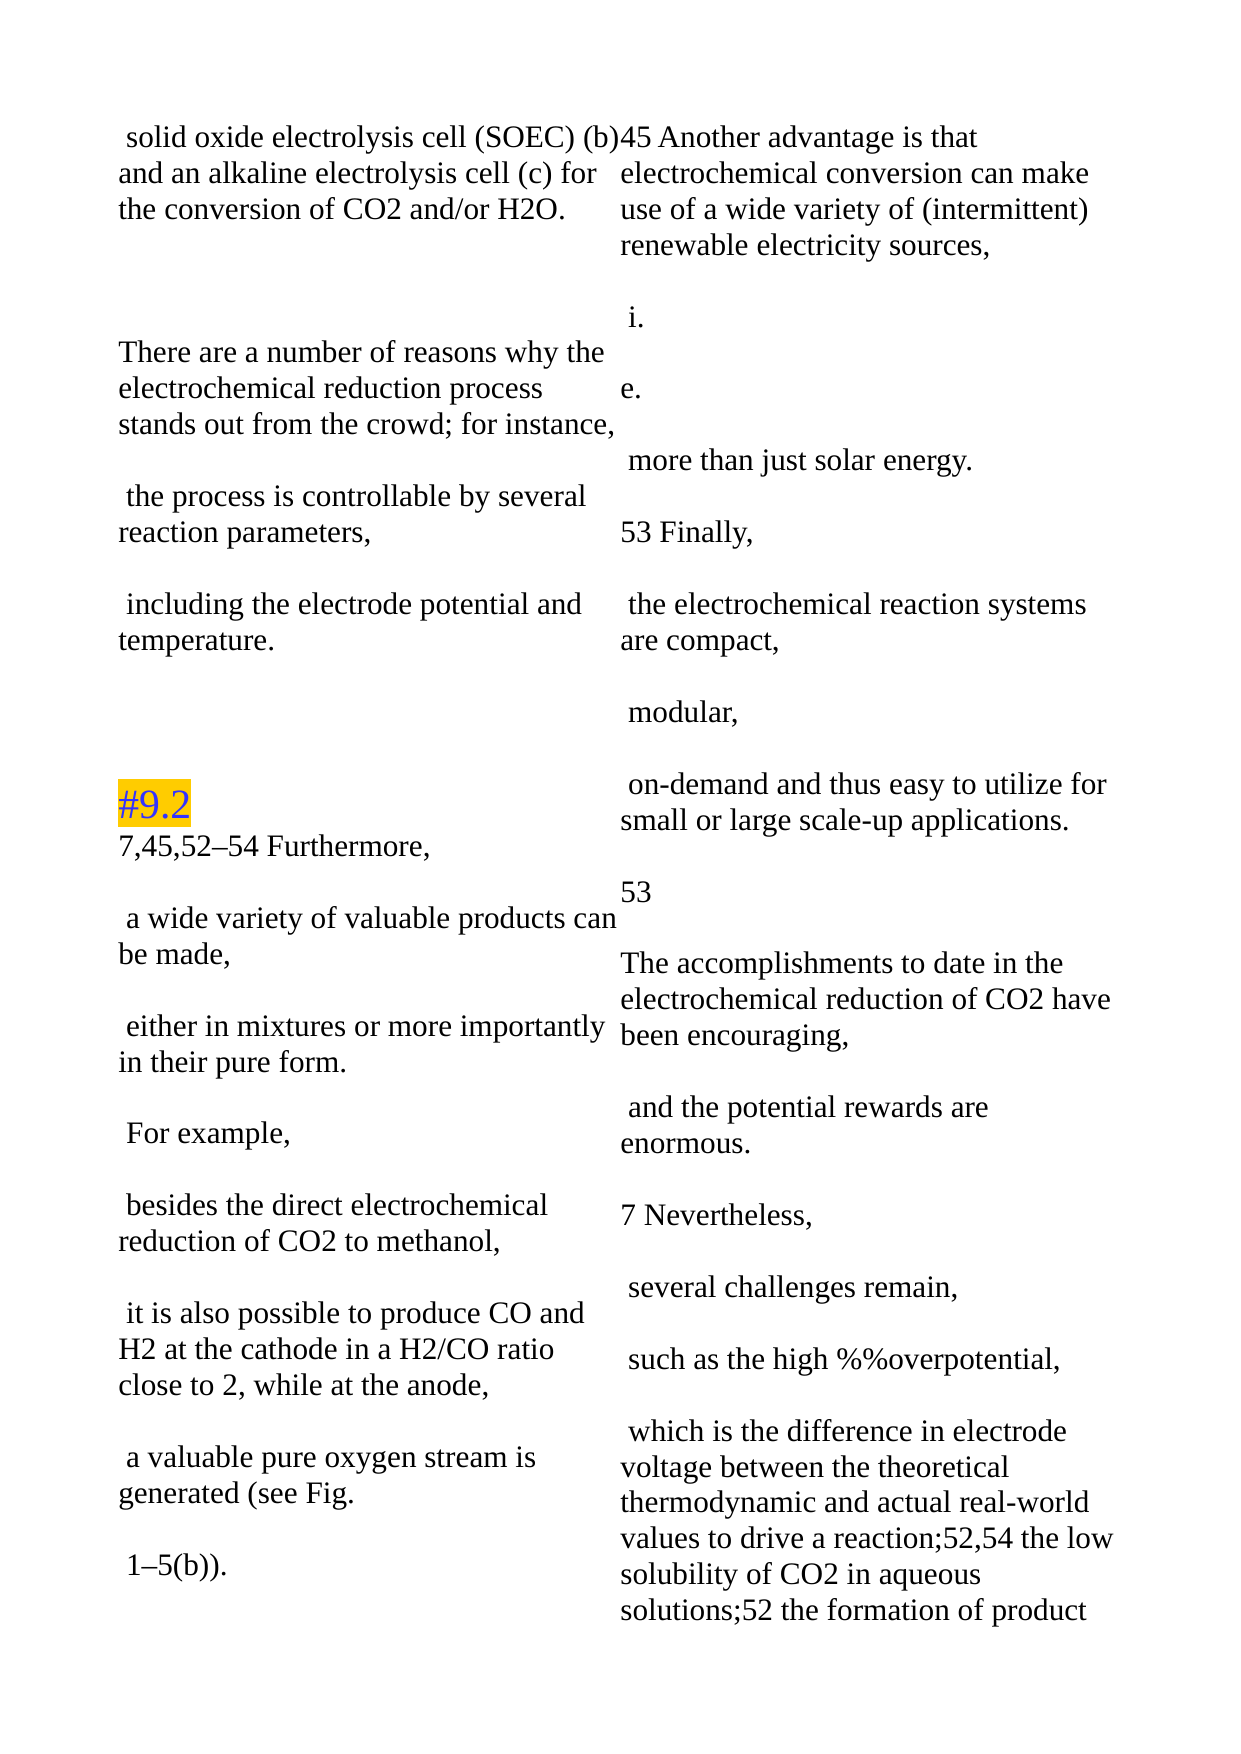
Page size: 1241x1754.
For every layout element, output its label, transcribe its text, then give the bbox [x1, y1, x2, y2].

text modular, [620, 693, 1122, 729]
text For example, [118, 1115, 620, 1151]
text including the electrode potential and temperature. [118, 585, 620, 657]
text a wide variety of valuable products can be made, [118, 899, 620, 971]
text the process is controllable by several reaction parameters, [118, 477, 620, 549]
text 53 Finally, [620, 513, 1122, 549]
text 1–5(b)). [118, 1546, 620, 1582]
text more than just solar energy. [620, 442, 1122, 477]
text There are a number of reasons why the electrochemical reduction process stands out from the crowd; for instance, [118, 334, 620, 442]
text besides the direct electrochemical reduction of CO2 to methanol, [118, 1187, 620, 1258]
text 53 [620, 873, 1122, 909]
text either in mixtures or more importantly in their pure form. [118, 1007, 620, 1079]
text which is the difference in electrode voltage between the theoretical thermodynamic and actual real-world values to drive a reaction;52,54 the low solubility of CO2 in aqueous solutions;52 the formation of product [620, 1412, 1122, 1627]
text 7,45,52–54 Furthermore, [118, 827, 620, 863]
text 45 Another advantage is that electrochemical conversion can make use of a wide variety of (intermittent) renewable electricity sources, [620, 118, 1122, 262]
text e. [620, 370, 1122, 406]
text such as the high %%overpotential, [620, 1340, 1122, 1376]
text the electrochemical reaction systems are compact, [620, 585, 1122, 657]
text 7 Nevertheless, [620, 1196, 1122, 1232]
text i. [620, 298, 1122, 334]
text a valuable pure oxygen stream is generated (see Fig. [118, 1438, 620, 1510]
text The accomplishments to date in the electrochemical reduction of CO2 have been encouraging, [620, 945, 1122, 1052]
text and the potential rewards are enormous. [620, 1088, 1122, 1160]
text it is also possible to produce CO and H2 at the cathode in a H2/CO ratio close to 2, while at the anode, [118, 1294, 620, 1402]
text on-demand and thus easy to utilize for small or large scale-up applications. [620, 765, 1122, 837]
text several challenges remain, [620, 1268, 1122, 1304]
text solid oxide electrolysis cell (SOEC) (b) and an alkaline electrolysis cell (c) for the conversion of CO2 and/or H2O. [118, 118, 620, 226]
text #9.2 [118, 779, 620, 827]
